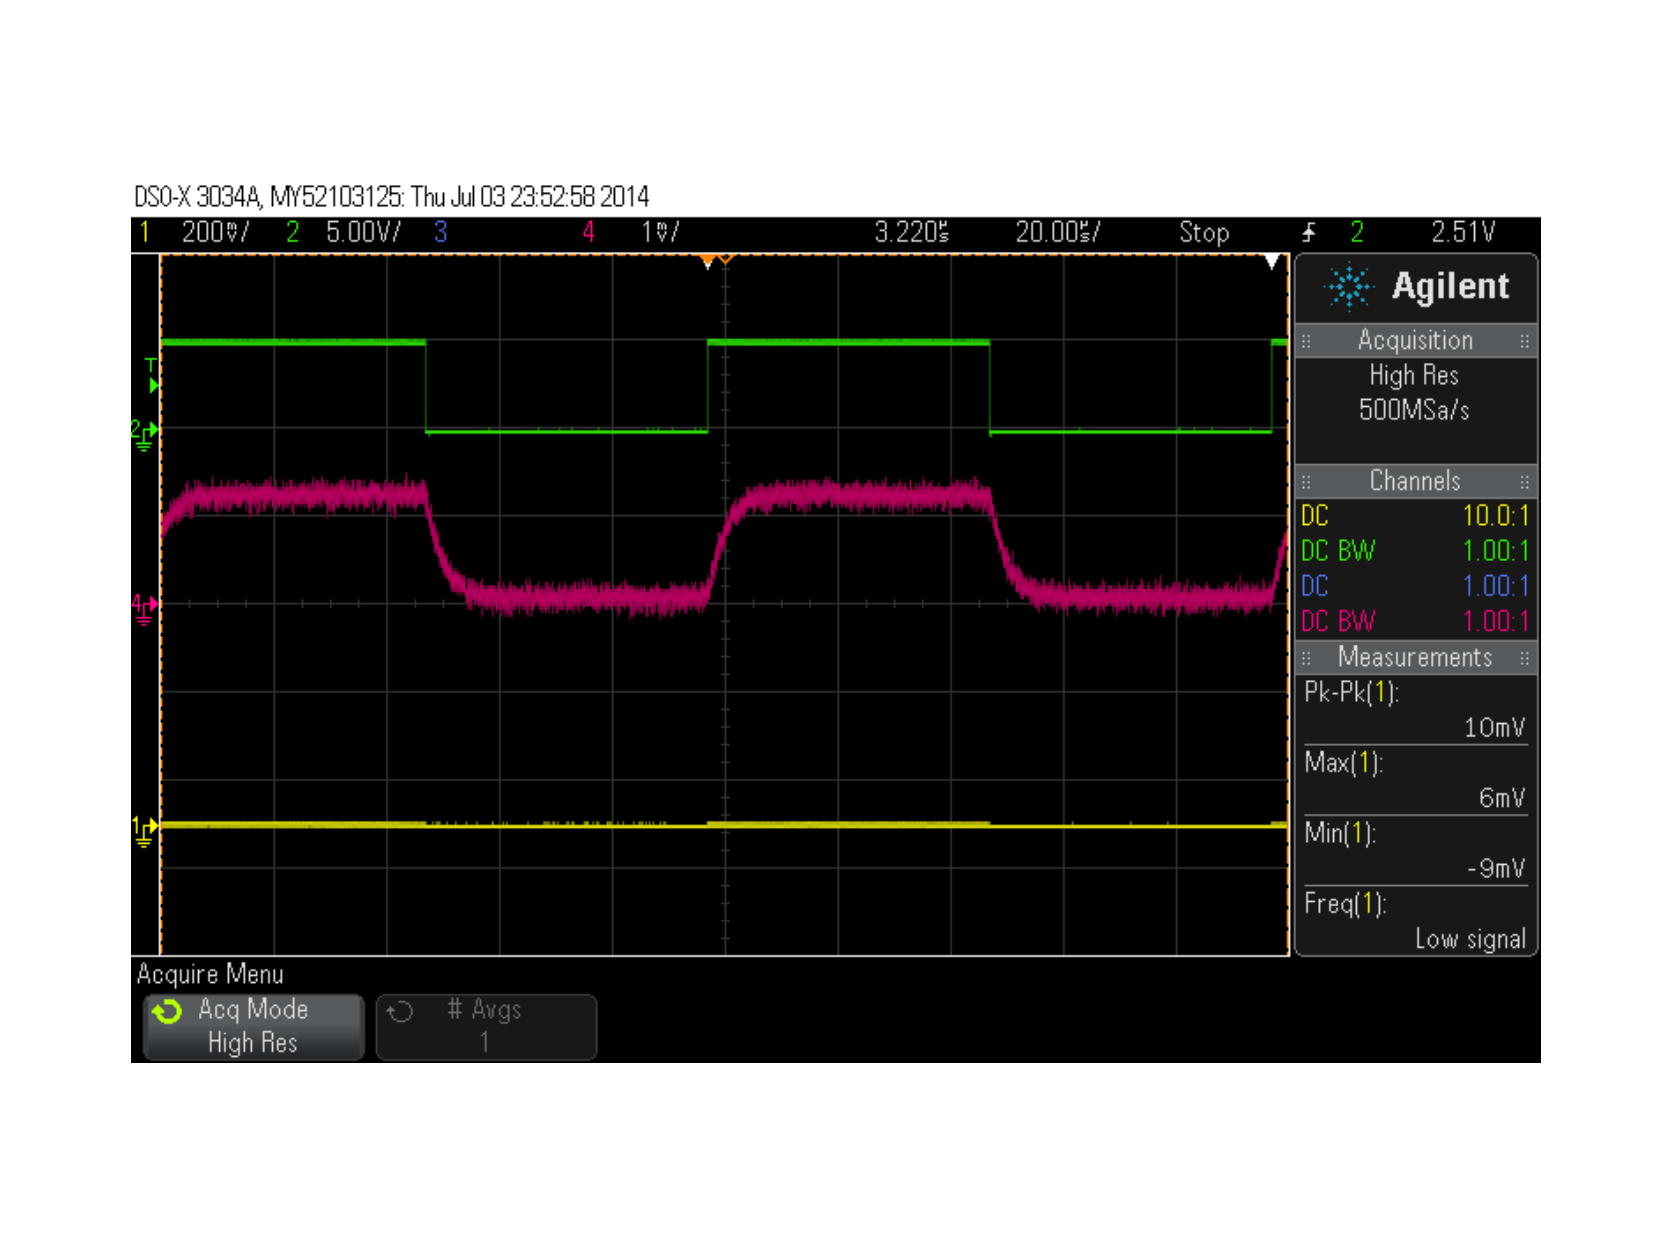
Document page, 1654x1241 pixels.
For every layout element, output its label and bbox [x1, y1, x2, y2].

picture [131, 177, 1541, 1063]
